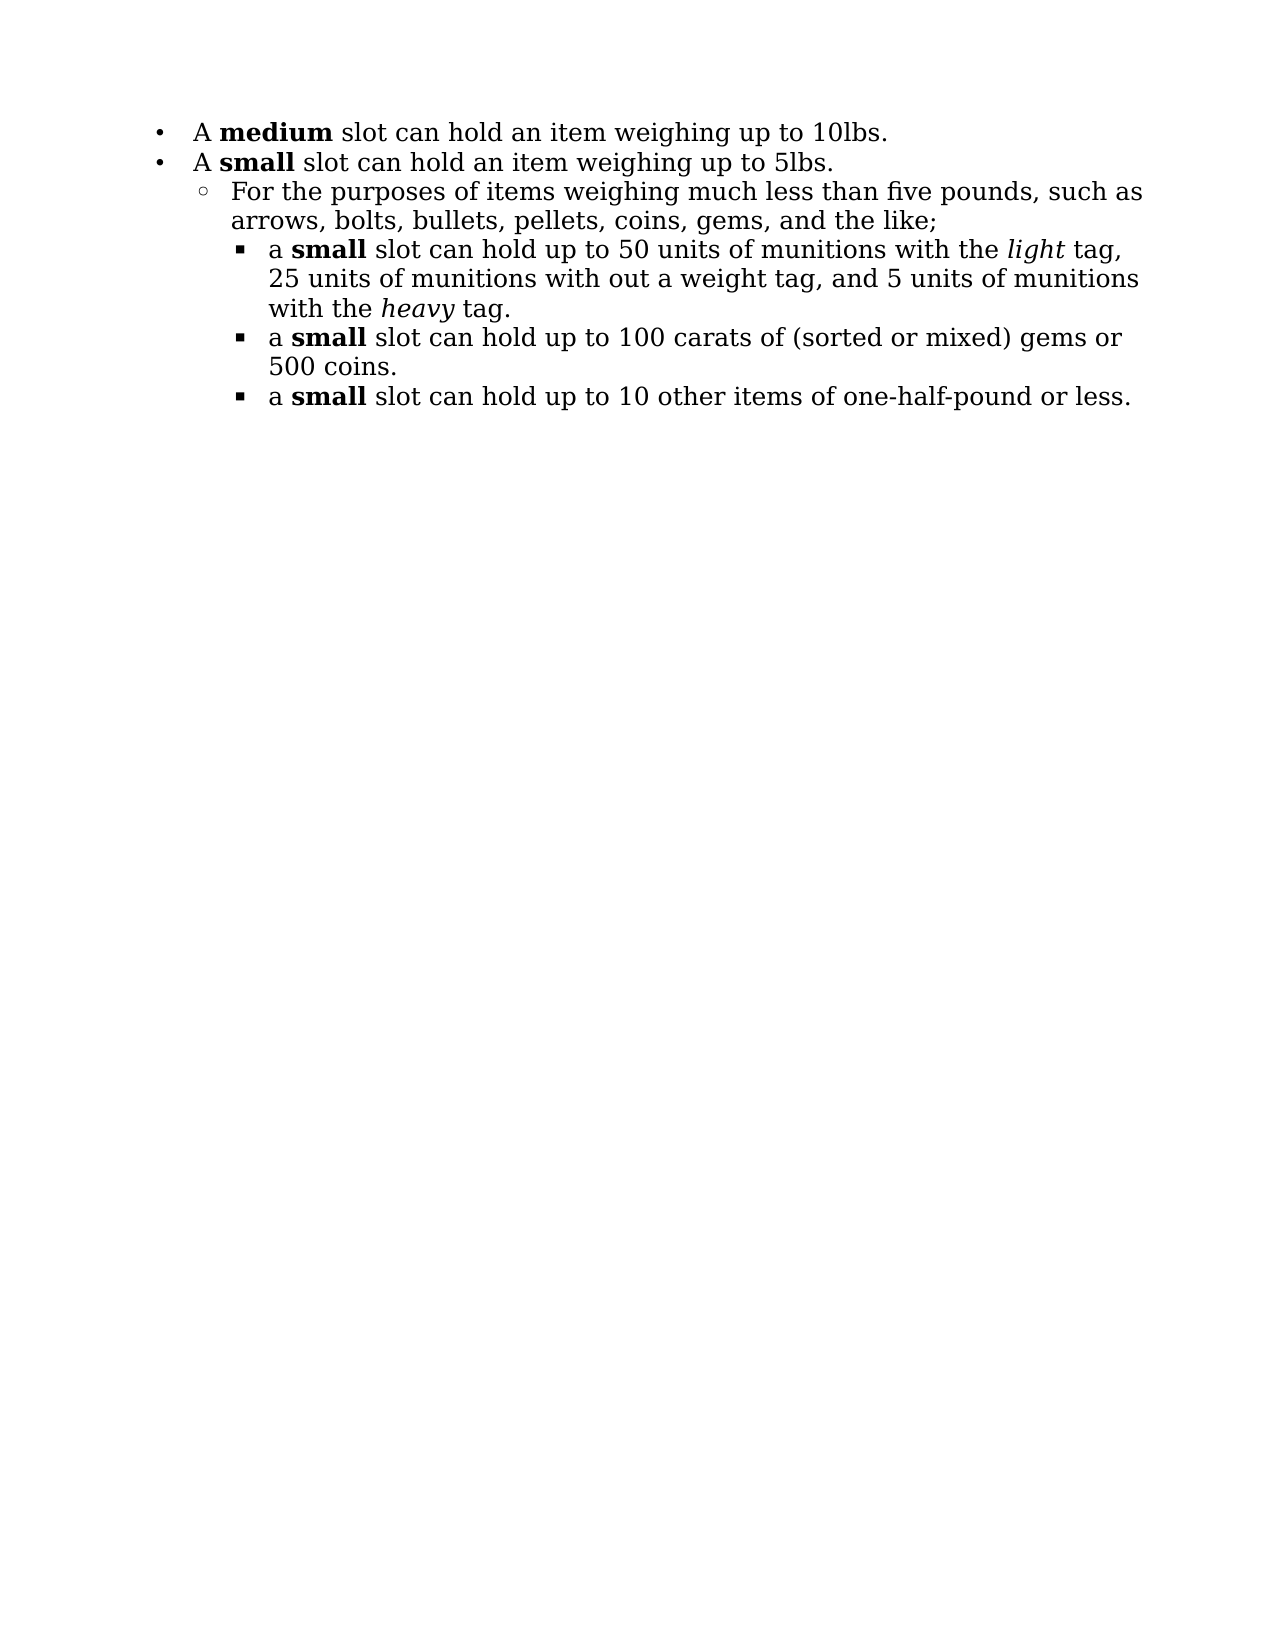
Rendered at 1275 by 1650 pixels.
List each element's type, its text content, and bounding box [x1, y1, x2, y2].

list A medium slot can hold an item weighing up to 10lbs. [156, 118, 1157, 147]
list a small slot can hold up to 100 carats of (sorted or mixed) gems or 500 coins. [231, 323, 1157, 381]
list a small slot can hold up to 50 units of munitions with the light tag, 25 units of munitions with out a weight tag, and 5 units of munitions with the heavy tag. [231, 235, 1157, 323]
list a small slot can hold up to 10 other items of one-half-pound or less. [231, 381, 1157, 411]
list A small slot can hold an item weighing up to 5lbs. [156, 147, 1157, 177]
list For the purposes of items weighing much less than five pounds, such as arrows, bolts, bullets, pellets, coins, gems, and the like; [193, 177, 1157, 235]
